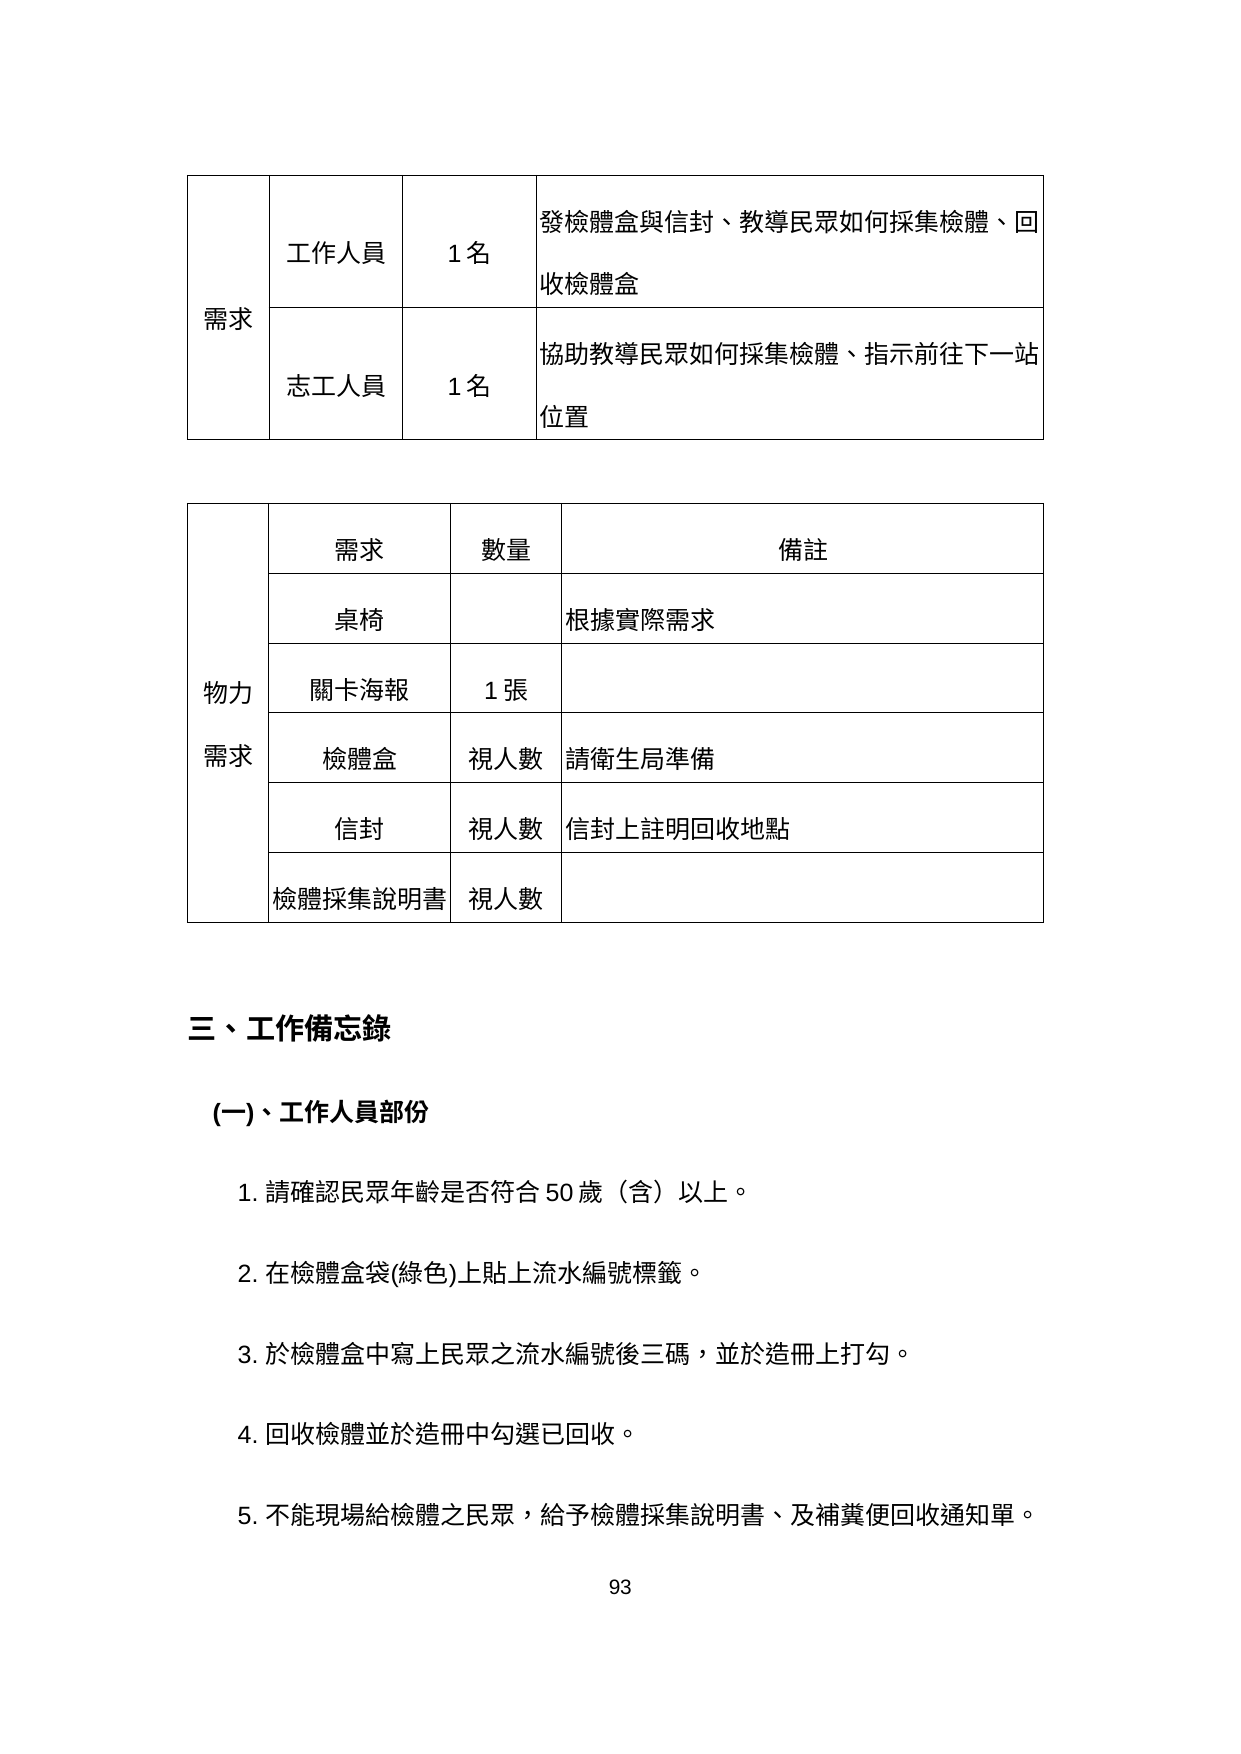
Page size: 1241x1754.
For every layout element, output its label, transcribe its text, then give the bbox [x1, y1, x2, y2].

table_cell 信封上註明回收地點 [562, 783, 1043, 852]
table_header 需求 [188, 176, 269, 439]
table_cell 請衛生局準備 [562, 713, 1043, 782]
table_cell 志工人員 [270, 308, 402, 439]
text (一)、工作人員部份 [187, 1069, 1053, 1131]
table_header 數量 [451, 504, 561, 573]
table_cell 檢體採集說明書 [269, 853, 450, 922]
text 3. 於檢體盒中寫上民眾之流水編號後三碼，並於造冊上打勾。 [187, 1311, 1053, 1373]
table_cell 1名 [403, 308, 536, 439]
text 5. 不能現場給檢體之民眾，給予檢體採集說明書、及補糞便回收通知單。 [187, 1472, 1053, 1534]
table_cell 關卡海報 [269, 644, 450, 712]
table_cell 信封 [269, 783, 450, 852]
table_header 需求 [269, 504, 450, 573]
table_header 物力 需求 [188, 504, 268, 922]
table_cell 1張 [451, 644, 561, 712]
table_cell 桌椅 [269, 574, 450, 642]
table_header 備註 [562, 504, 1043, 573]
table_cell [562, 644, 1043, 712]
text 1. 請確認民眾年齡是否符合50歲（含）以上。 [187, 1149, 1053, 1212]
table_cell 1名 [403, 176, 536, 307]
text 2. 在檢體盒袋(綠色)上貼上流水編號標籤。 [187, 1230, 1053, 1292]
table_cell 根據實際需求 [562, 574, 1043, 642]
table_cell 協助教導民眾如何採集檢體、指示前往下一站位置 [537, 308, 1043, 439]
table_cell 視人數 [451, 853, 561, 922]
table_cell 工作人員 [270, 176, 402, 307]
table_cell 視人數 [451, 783, 561, 852]
text 4. 回收檢體並於造冊中勾選已回收。 [187, 1391, 1053, 1454]
table_cell 視人數 [451, 713, 561, 782]
table_cell [562, 853, 1043, 922]
table_cell [451, 574, 561, 642]
text 三、工作備忘錄 [187, 985, 1053, 1048]
table_cell 發檢體盒與信封、教導民眾如何採集檢體、回收檢體盒 [537, 176, 1043, 307]
table_cell 檢體盒 [269, 713, 450, 782]
